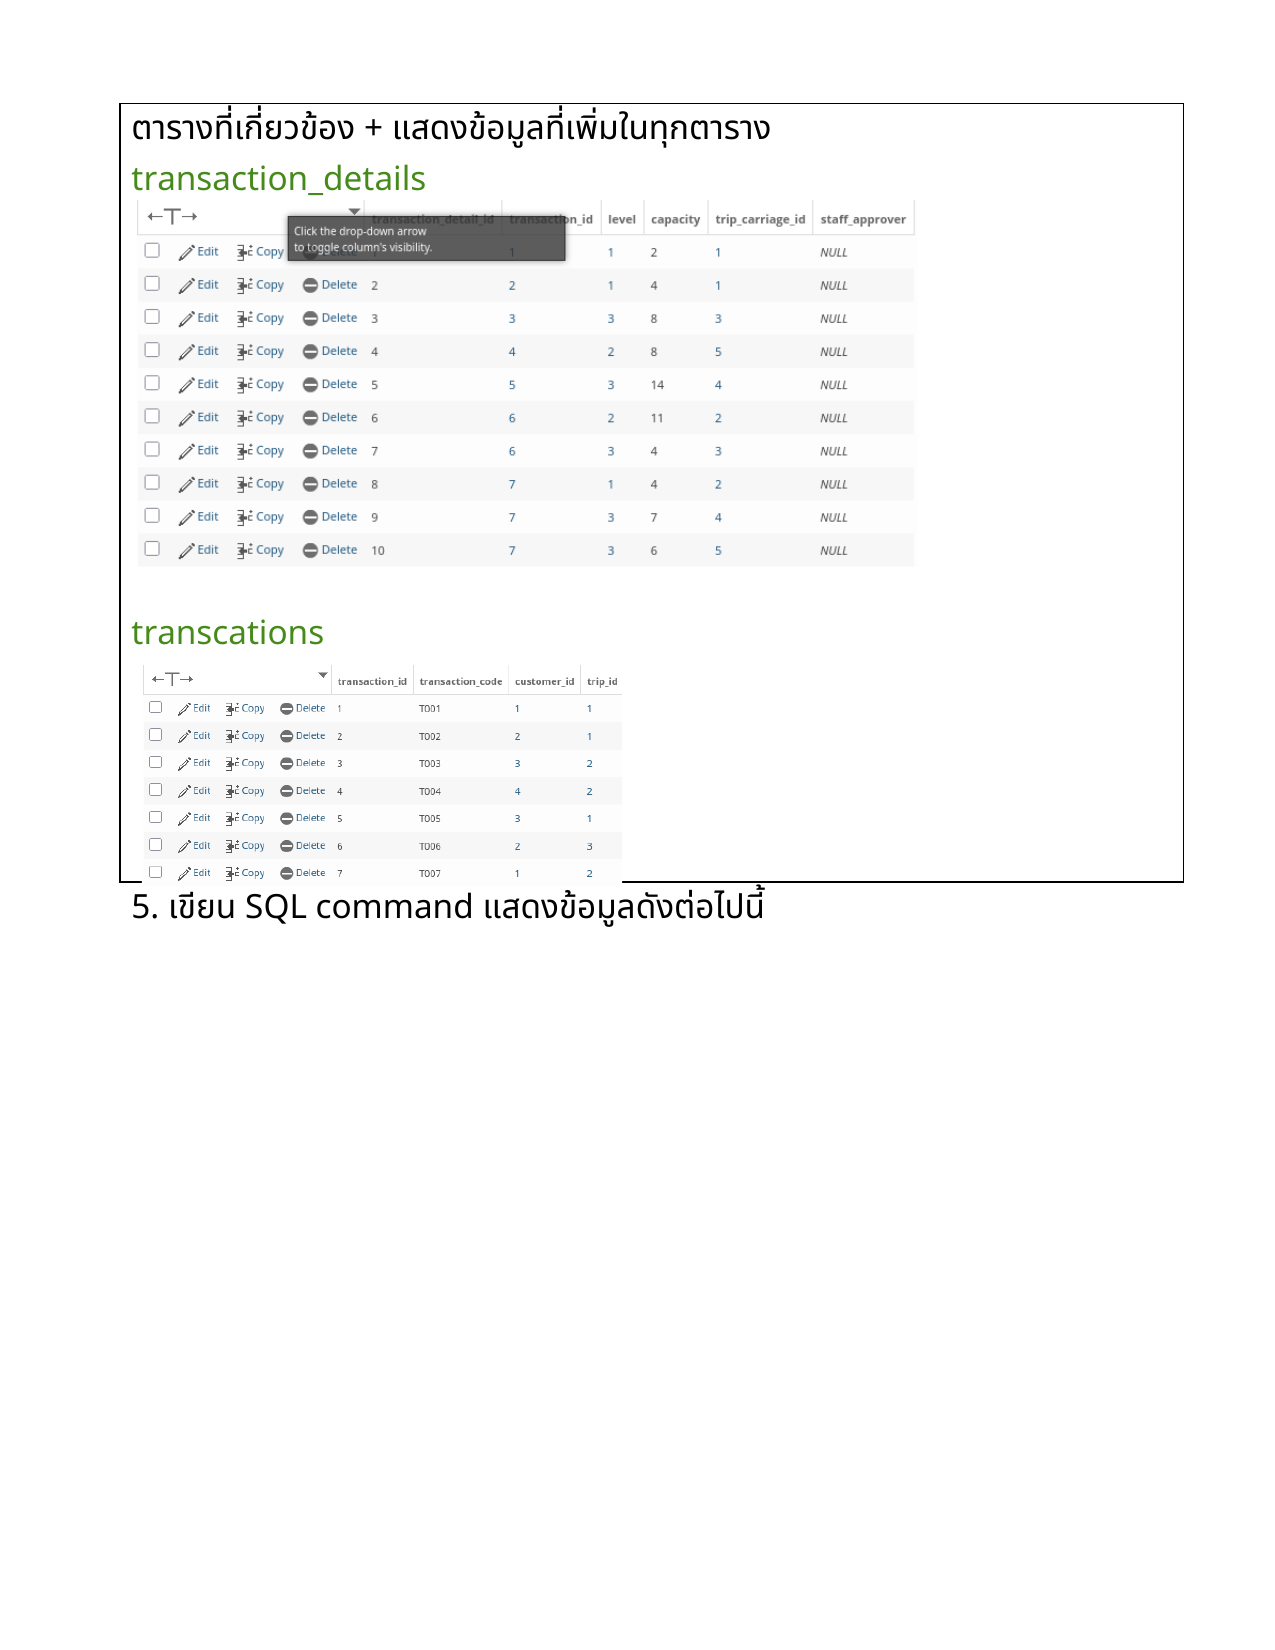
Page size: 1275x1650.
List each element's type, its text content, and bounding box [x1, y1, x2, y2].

picture [135, 200, 918, 572]
table_header ตารางที่เกี่ยวข้อง + แสดงข้อมูลที่เพิ่มในทุกตาราง transaction_details transcations [121, 104, 1183, 881]
picture [141, 657, 623, 890]
text 5. เขียน SQL command แสดงข้อมูลดังต่อไปนี้ [131, 883, 1172, 933]
